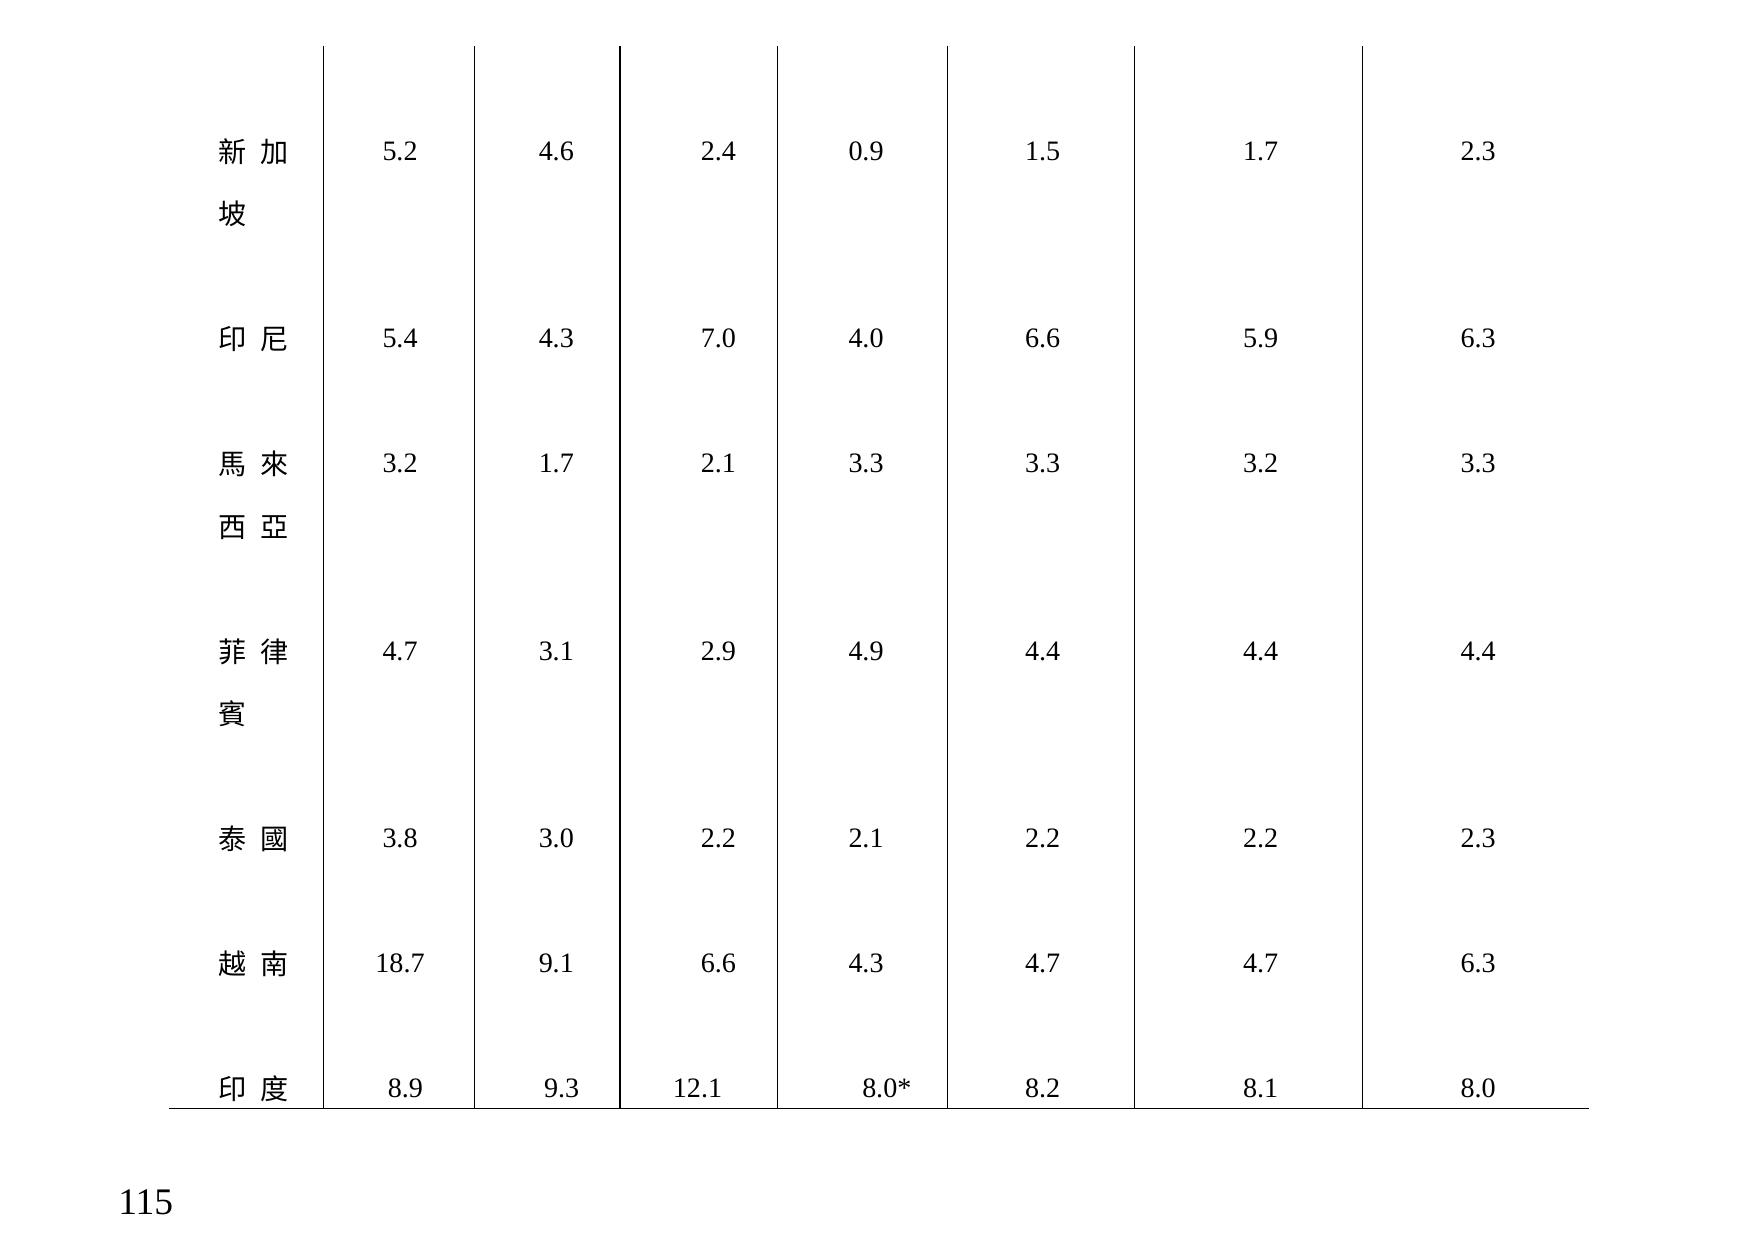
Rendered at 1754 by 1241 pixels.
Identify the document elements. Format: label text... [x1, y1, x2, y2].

table_cell 4.0 [778, 233, 947, 358]
table_cell 2.1 [778, 733, 947, 858]
table_cell 3.0 [475, 733, 619, 858]
table_cell 3.8 [324, 733, 474, 858]
table_cell 4.7 [1135, 858, 1362, 983]
table_cell 9.1 [475, 858, 619, 983]
table_cell 1.7 [1135, 46, 1362, 233]
table_cell 6.3 [1363, 233, 1588, 358]
table_cell 1.7 [475, 358, 619, 546]
table_cell 馬來西亞 [169, 358, 323, 546]
table_cell 2.3 [1363, 46, 1588, 233]
table_cell 9.3 [475, 983, 619, 1108]
table_cell 8.1 [1135, 983, 1362, 1108]
table_cell 2.9 [621, 546, 777, 733]
table_cell 18.7 [324, 858, 474, 983]
table_cell 6.6 [621, 858, 777, 983]
table_cell 2.2 [621, 733, 777, 858]
table_cell 1.5 [948, 46, 1134, 233]
table_cell 5.4 [324, 233, 474, 358]
table_cell 6.6 [948, 233, 1134, 358]
table_cell 3.3 [948, 358, 1134, 546]
table_cell 印尼 [169, 233, 323, 358]
table_cell 新加坡 [169, 46, 323, 233]
table_cell 泰國 [169, 733, 323, 858]
table_cell 2.2 [948, 733, 1134, 858]
table_cell 4.4 [948, 546, 1134, 733]
table_cell 5.2 [324, 46, 474, 233]
table_cell 8.0 [1363, 983, 1588, 1108]
table_cell 菲律賓 [169, 546, 323, 733]
table_cell 越南 [169, 858, 323, 983]
table_cell 2.2 [1135, 733, 1362, 858]
table_cell 2.4 [621, 46, 777, 233]
table_cell 2.1 [621, 358, 777, 546]
table_cell 4.3 [475, 233, 619, 358]
table_cell 3.3 [1363, 358, 1588, 546]
table_cell 3.2 [324, 358, 474, 546]
table_cell 0.9 [778, 46, 947, 233]
table_cell 4.4 [1363, 546, 1588, 733]
table_cell 4.7 [324, 546, 474, 733]
table_cell 8.0* [778, 983, 947, 1108]
table_cell 4.9 [778, 546, 947, 733]
table_cell 12.1 [621, 983, 777, 1108]
table_cell 4.7 [948, 858, 1134, 983]
table_cell 印度 [169, 983, 323, 1108]
table_cell 4.6 [475, 46, 619, 233]
table_cell 3.1 [475, 546, 619, 733]
table_cell 4.4 [1135, 546, 1362, 733]
table_cell 4.3 [778, 858, 947, 983]
table_cell 3.2 [1135, 358, 1362, 546]
table_cell 7.0 [621, 233, 777, 358]
table_cell 2.3 [1363, 733, 1588, 858]
table_cell 3.3 [778, 358, 947, 546]
table_cell 6.3 [1363, 858, 1588, 983]
table_cell 8.9 [324, 983, 474, 1108]
table_cell 8.2 [948, 983, 1134, 1108]
table_cell 5.9 [1135, 233, 1362, 358]
